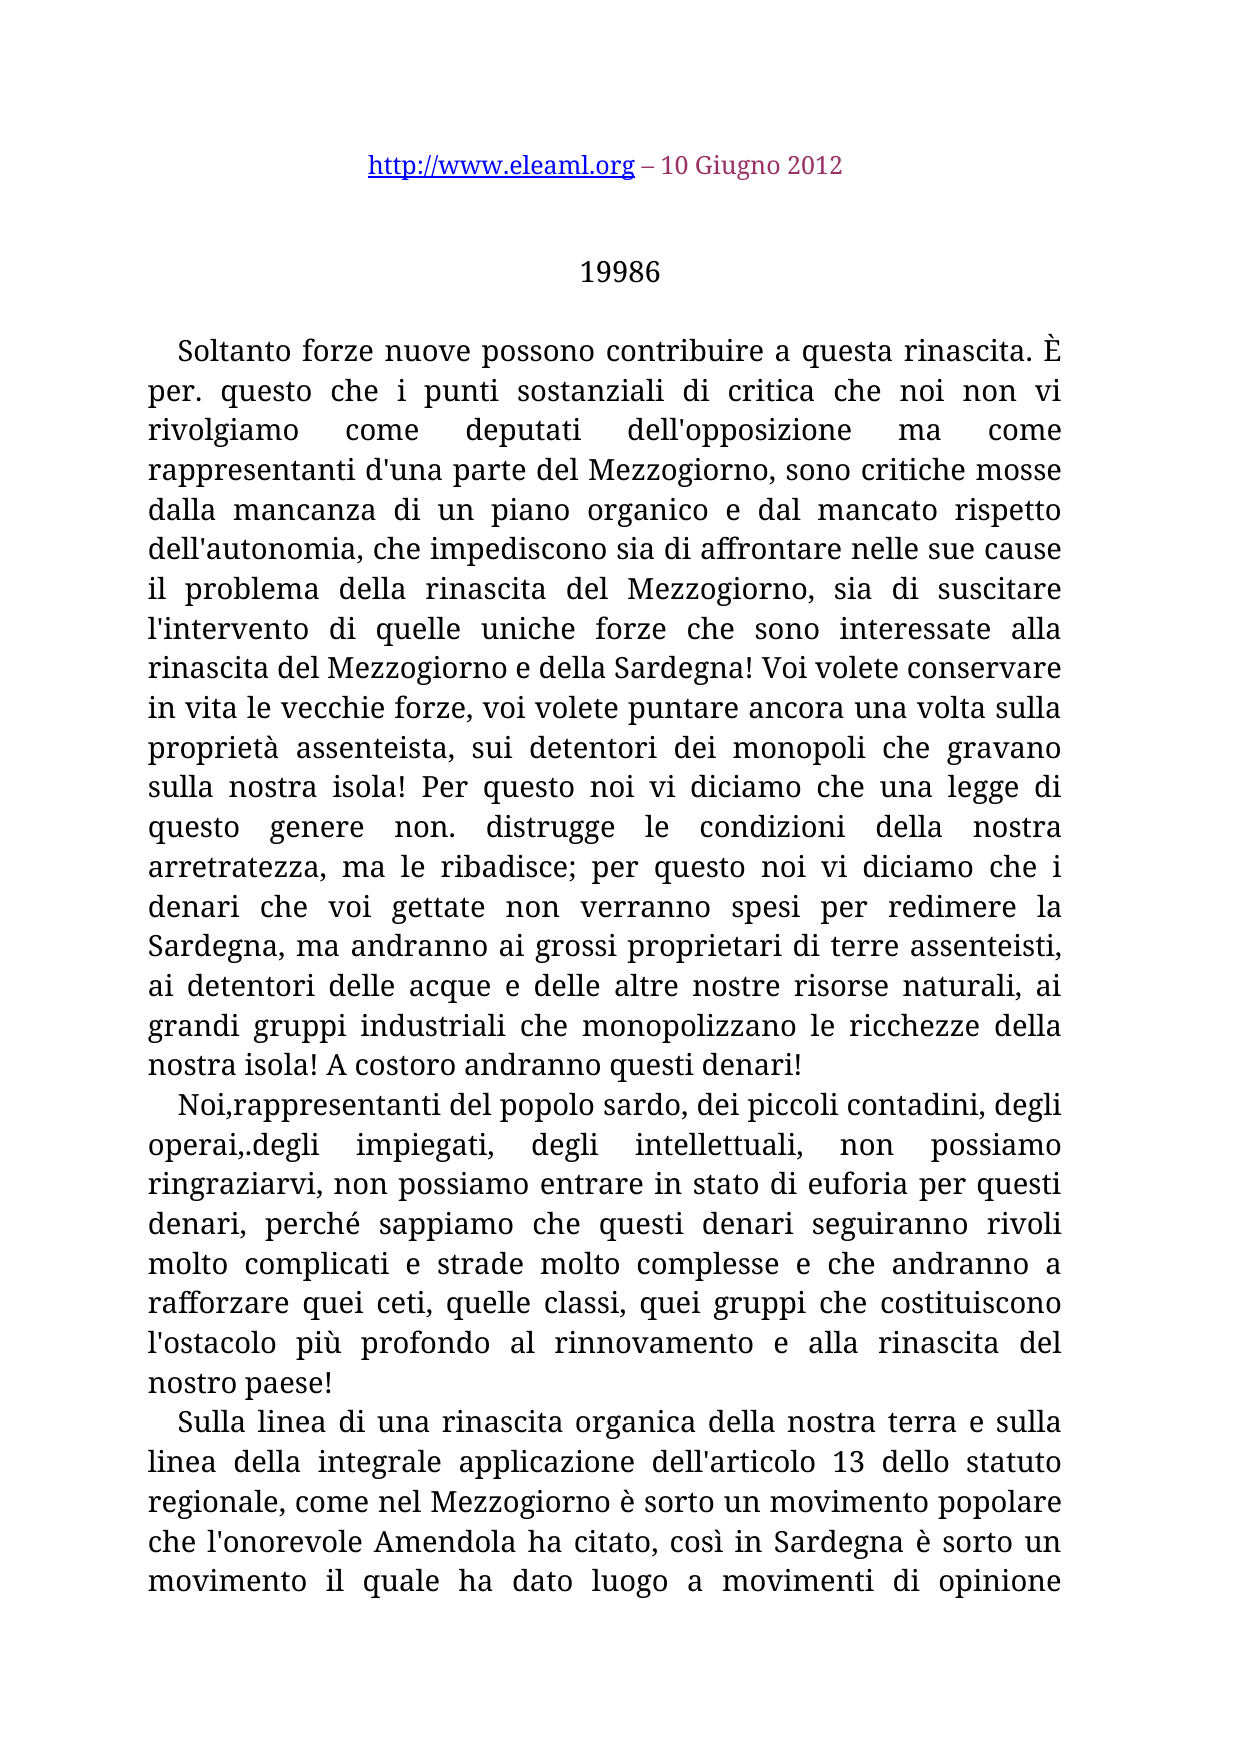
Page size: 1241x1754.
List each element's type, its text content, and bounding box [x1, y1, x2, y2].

text Soltanto forze nuove possono contribuire a questa rinascita. È per. questo che i punti sostanziali di critica che noi non vi rivolgiamo come deputati dell'opposizione ma come rappresentanti d'una parte del Mezzogiorno, sono critiche mosse dalla mancanza di un piano organico e dal mancato rispetto dell'autonomia, che impediscono sia di affrontare nelle sue cause il problema della rinascita del Mezzogiorno, sia di suscitare l'intervento di quelle uniche forze che sono interessate alla rinascita del Mezzogiorno e della Sardegna! Voi volete conservare in vita le vecchie forze, voi volete puntare ancora una volta sulla proprietà assenteista, sui detentori dei monopoli che gravano sulla nostra isola! Per questo noi vi diciamo che una legge di questo genere non. distrugge le condizioni della nostra arretratezza, ma le ribadisce; per questo noi vi diciamo che i denari che voi gettate non verranno spesi per redimere la Sardegna, ma andranno ai grossi proprietari di terre assenteisti, ai detentori delle acque e delle altre nostre risorse naturali, ai grandi gruppi industriali che monopolizzano le ricchezze della nostra isola! A costoro andranno questi denari! [148, 330, 1063, 1084]
text Sulla linea di una rinascita organica della nostra terra e sulla linea della integrale applicazione dell'articolo 13 dello statuto regionale, come nel Mezzogiorno è sorto un movimento popolare che l'onorevole Amendola ha citato, così in Sardegna è sorto un movimento il quale ha dato luogo a movimenti di opinione [148, 1402, 1063, 1600]
text Noi,rappresentanti del popolo sardo, dei piccoli contadini, degli operai,.degli impiegati, degli intellettuali, non possiamo ringraziarvi, non possiamo entrare in stato di euforia per questi denari, perché sappiamo che questi denari seguiranno rivoli molto complicati e strade molto complesse e che andranno a rafforzare quei ceti, quelle classi, quei gruppi che costituiscono l'ostacolo più profondo al rinnovamento e alla rinascita del nostro paese! [148, 1084, 1063, 1402]
text 19986 [148, 251, 1063, 291]
